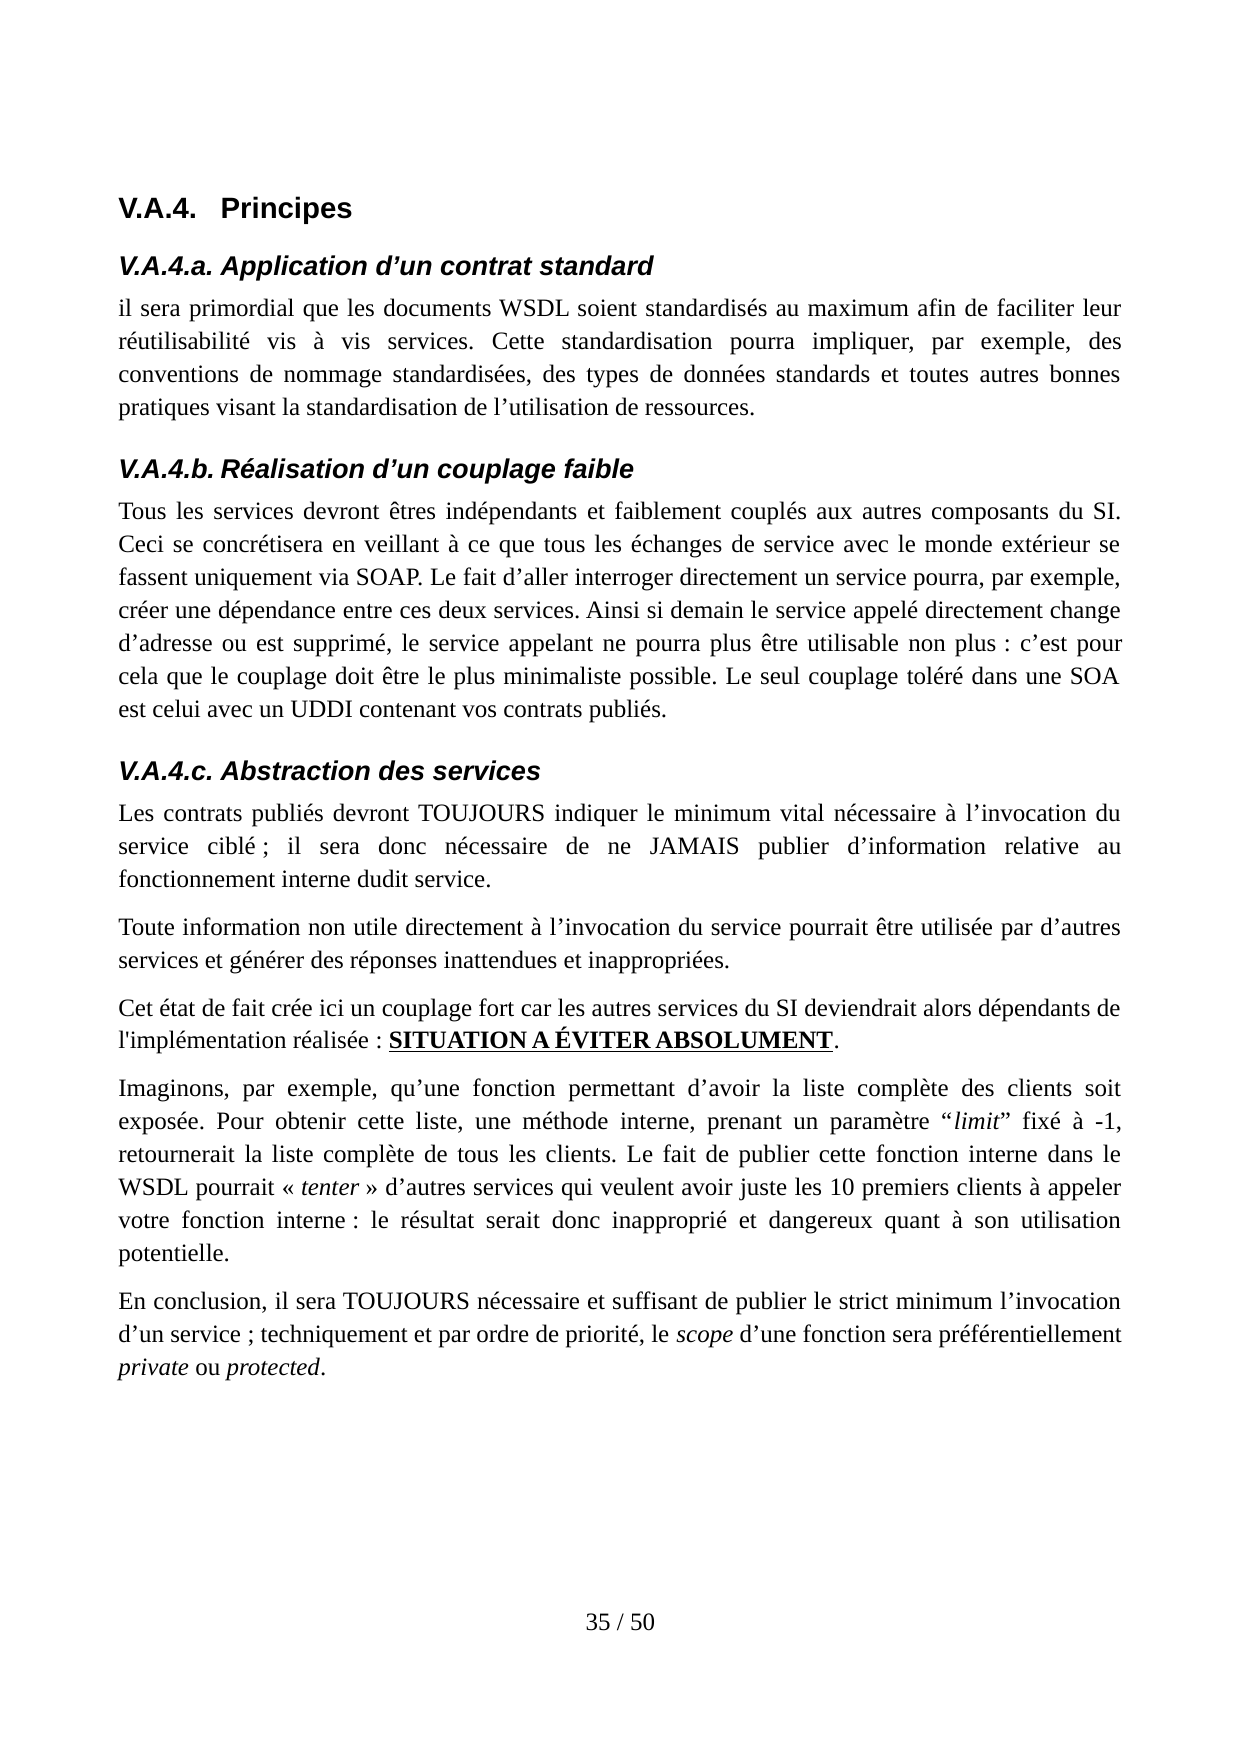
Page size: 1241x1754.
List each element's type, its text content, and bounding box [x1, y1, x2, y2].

text Toute information non utile directement à l’invocation du service pourrait être utilisée par d’autres services et générer des réponses inattendues et inappropriées. [118, 912, 1122, 974]
text il sera primordial que les documents WSDL soient standardisés au maximum afin de faciliter leur réutilisabilité vis à vis services. Cette standardisation pourra impliquer, par exemple, des conventions de nommage standardisées, des types de données standards et toutes autres bonnes pratiques visant la standardisation de l’utilisation de ressources. [118, 293, 1122, 421]
subtitle Réalisation d’un couplage faible [118, 453, 1122, 484]
text Cet état de fait crée ici un couplage fort car les autres services du SI deviendrait alors dépendants de l'implémentation réalisée : SITUATION A ÉVITER ABSOLUMENT. [118, 993, 1122, 1054]
text Imaginons, par exemple, qu’une fonction permettant d’avoir la liste complète des clients soit exposée. Pour obtenir cette liste, une méthode interne, prenant un paramètre “limit” fixé à -1, retournerait la liste complète de tous les clients. Le fait de publier cette fonction interne dans le WSDL pourrait « tenter » d’autres services qui veulent avoir juste les 10 premiers clients à appeler votre fonction interne : le résultat serait donc inapproprié et dangereux quant à son utilisation potentielle. [118, 1073, 1122, 1267]
text Les contrats publiés devront TOUJOURS indiquer le minimum vital nécessaire à l’invocation du service ciblé ; il sera donc nécessaire de ne JAMAIS publier d’information relative au fonctionnement interne dudit service. [118, 798, 1122, 893]
text Tous les services devront êtres indépendants et faiblement couplés aux autres composants du SI. Ceci se concrétisera en veillant à ce que tous les échanges de service avec le monde extérieur se fassent uniquement via SOAP. Le fait d’aller interroger directement un service pourra, par exemple, créer une dépendance entre ces deux services. Ainsi si demain le service appelé directement change d’adresse ou est supprimé, le service appelant ne pourra plus être utilisable non plus : c’est pour cela que le couplage doit être le plus minimaliste possible. Le seul couplage toléré dans une SOA est celui avec un UDDI contenant vos contrats publiés. [118, 496, 1122, 723]
text En conclusion, il sera TOUJOURS nécessaire et suffisant de publier le strict minimum l’invocation d’un service ; techniquement et par ordre de priorité, le scope d’une fonction sera préférentiellement private ou protected. [118, 1286, 1122, 1381]
subtitle Abstraction des services [118, 754, 1122, 786]
subtitle Application d’un contrat standard [118, 250, 1122, 281]
subtitle Principes [118, 191, 1122, 225]
